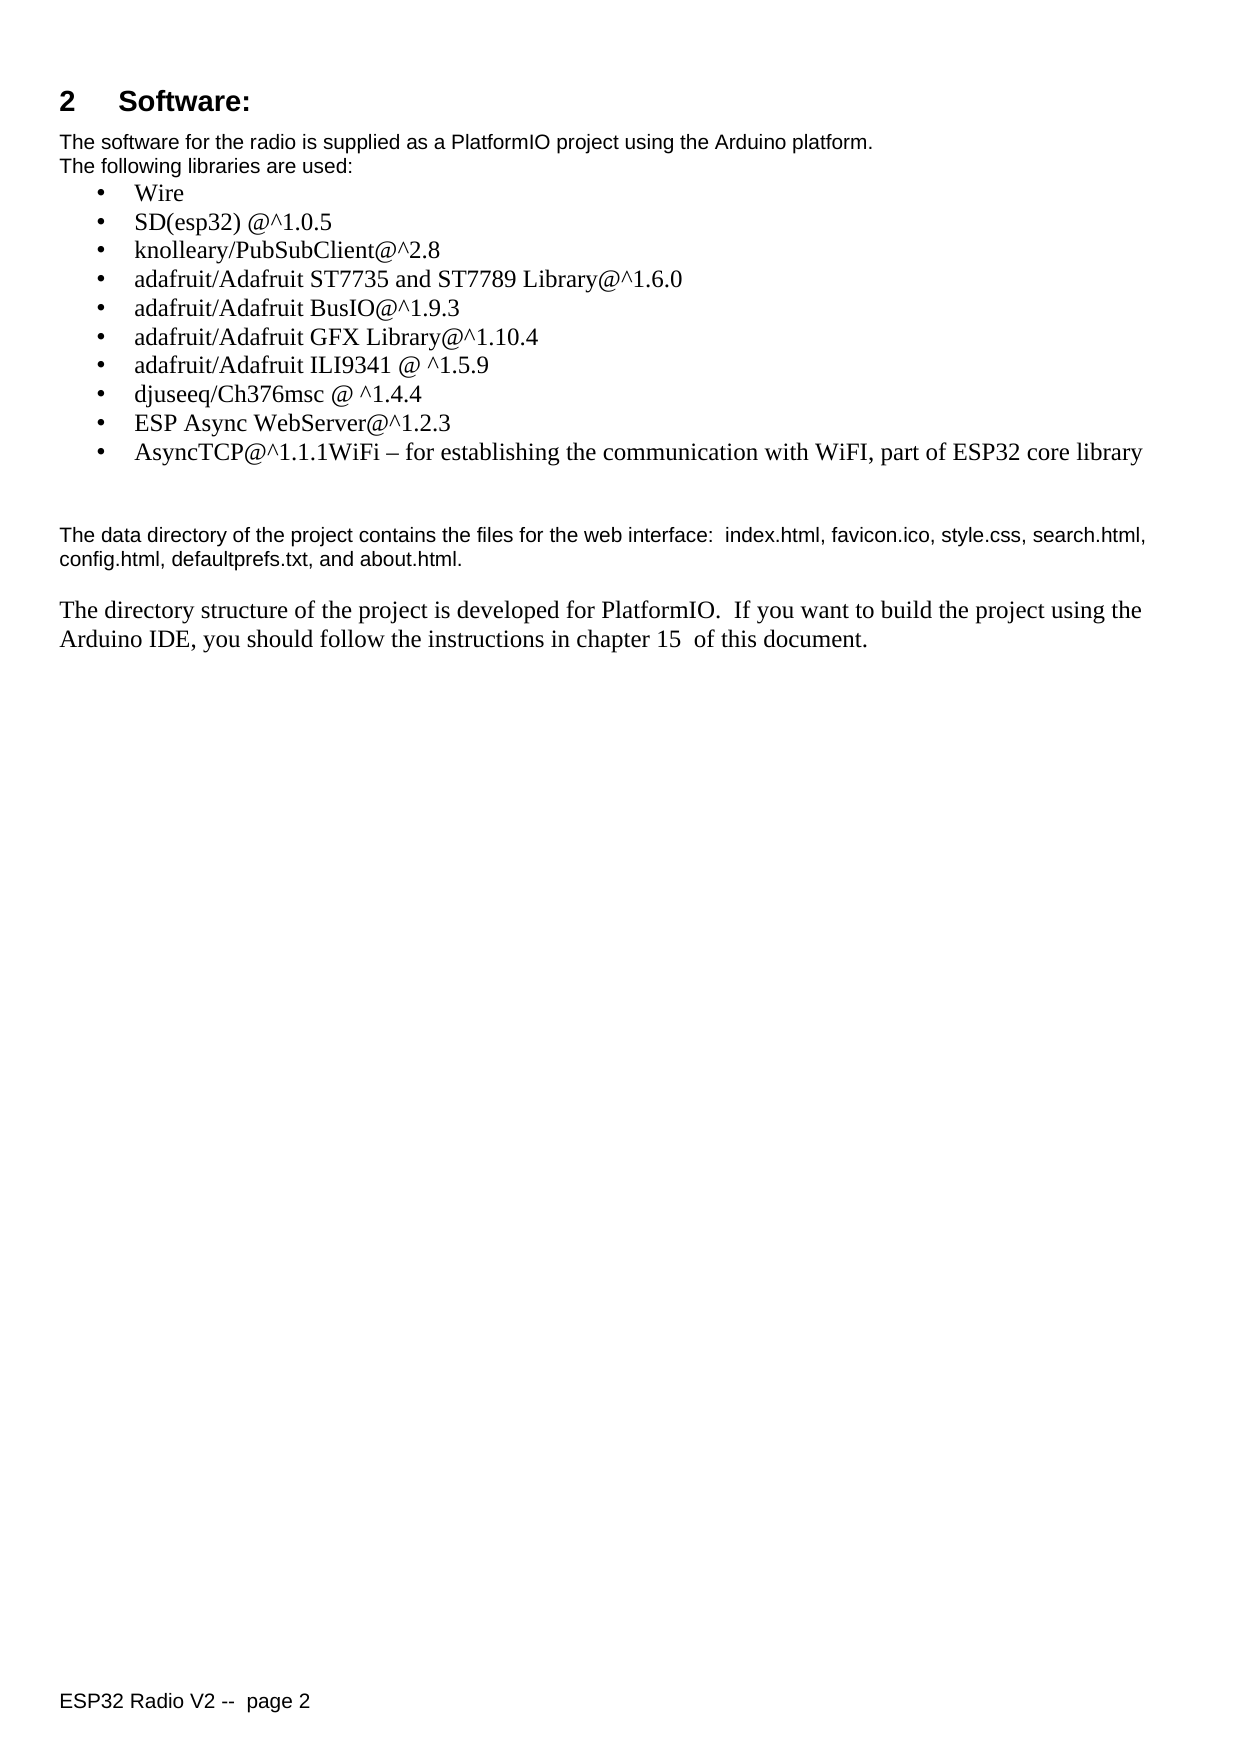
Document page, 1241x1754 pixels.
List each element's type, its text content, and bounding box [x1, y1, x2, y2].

text The data directory of the project contains the files for the web interface: index.html, favicon.ico, style.css, search.html, config.html, defaultprefs.txt, and about.html. [59, 523, 1181, 595]
list AsyncTCP@^1.1.1WiFi – for establishing the communication with WiFI, part of ESP32 core library [97, 437, 1181, 466]
list ESP Async WebServer@^1.2.3 [97, 408, 1181, 437]
text The software for the radio is supplied as a PlatformIO project using the Arduino platform. The following libraries are used: [59, 130, 1181, 178]
list adafruit/Adafruit BusIO@^1.9.3 [97, 293, 1181, 322]
list adafruit/Adafruit ST7735 and ST7789 Library@^1.6.0 [97, 264, 1181, 293]
list adafruit/Adafruit ILI9341 @ ^1.5.9 [97, 351, 1181, 379]
subtitle Software: [59, 84, 1181, 118]
text The directory structure of the project is developed for PlatformIO. If you want to build the project using the Arduino IDE, you should follow the instructions in chapter 15 of this document. [59, 595, 1181, 652]
list knolleary/PubSubClient@^2.8 [97, 236, 1181, 264]
list adafruit/Adafruit GFX Library@^1.10.4 [97, 322, 1181, 351]
list Wire [97, 178, 1181, 207]
list djuseeq/Ch376msc @ ^1.4.4 [97, 379, 1181, 408]
list SD(esp32) @^1.0.5 [97, 207, 1181, 236]
